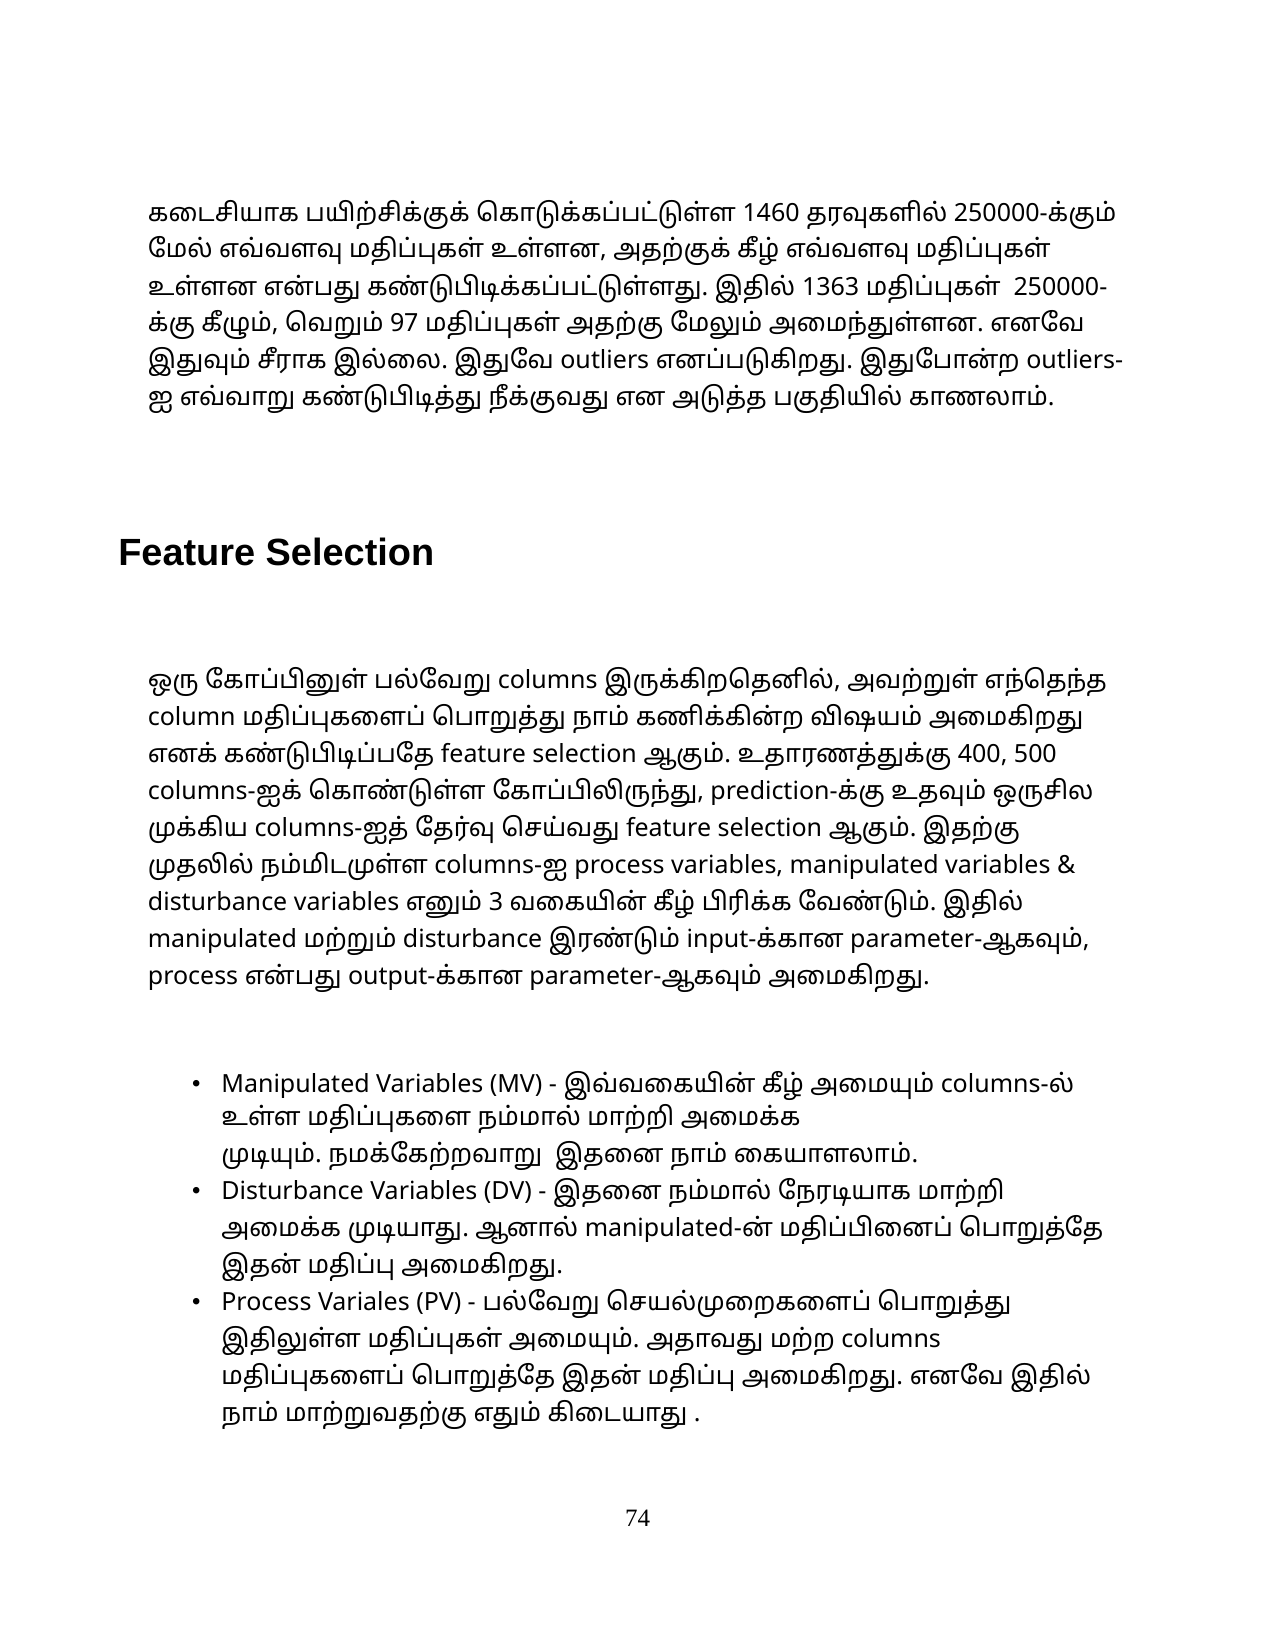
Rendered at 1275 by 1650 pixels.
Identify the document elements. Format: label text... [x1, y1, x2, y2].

list Process Variales (PV) - பல்வேறு செயல்முறைகளைப் பொறுத்து இதிலுள்ள மதிப்புகள் அமையும். அதாவது மற்ற columns மதிப்புகளைப் பொறுத்தே இதன் மதிப்பு அமைகிறது. எனவே இதில் நாம் மாற்றுவதற்கு எதும் கிடையாது . [162, 1283, 1157, 1461]
text கடைசியாக பயிற்சிக்குக் கொடுக்கப்பட்டுள்ள 1460 தரவுகளில் 250000-க்கும் மேல் எவ்வளவு மதிப்புகள் உள்ளன, அதற்குக் கீழ் எவ்வளவு மதிப்புகள் உள்ளன என்பது கண்டுபிடிக்கப்பட்டுள்ளது. இதில் 1363 மதிப்புகள் 250000-க்கு கீழும், வெறும் 97 மதிப்புகள் அதற்கு மேலும் அமைந்துள்ளன. எனவே இதுவும் சீராக இல்லை. இதுவே outliers எனப்படுகிறது. இதுபோன்ற outliers-ஐ எவ்வாறு கண்டுபிடித்து நீக்குவது என அடுத்த பகுதியில் காணலாம். [118, 165, 1157, 416]
subtitle Feature Selection [118, 529, 1157, 573]
list Manipulated Variables (MV) - இவ்வகையின் கீழ் அமையும் columns-ல் உள்ள மதிப்புகளை நம்மால் மாற்றி அமைக்க முடியும். நமக்கேற்றவாறு இதனை நாம் கையாளலாம். [162, 1037, 1157, 1173]
text ஒரு கோப்பினுள் பல்வேறு columns இருக்கிறதெனில், அவற்றுள் எந்தெந்த column மதிப்புகளைப் பொறுத்து நாம் கணிக்கின்ற விஷயம் அமைகிறது எனக் கண்டுபிடிப்பதே feature selection ஆகும். உதாரணத்துக்கு 400, 500 columns-ஐக் கொண்டுள்ள கோப்பிலிருந்து, prediction-க்கு உதவும் ஒருசில முக்கிய columns-ஐத் தேர்வு செய்வது feature selection ஆகும். இதற்கு முதலில் நம்மிடமுள்ள columns-ஐ process variables, manipulated variables & disturbance variables எனும் 3 வகையின் கீழ் பிரிக்க வேண்டும். இதில் manipulated மற்றும் disturbance இரண்டும் input-க்கான parameter-ஆகவும், process என்பது output-க்கான parameter-ஆகவும் அமைகிறது. [118, 632, 1157, 1024]
list Disturbance Variables (DV) - இதனை நம்மால் நேரடியாக மாற்றி அமைக்க முடியாது. ஆனால் manipulated-ன் மதிப்பினைப் பொறுத்தே இதன் மதிப்பு அமைகிறது. [162, 1173, 1157, 1283]
